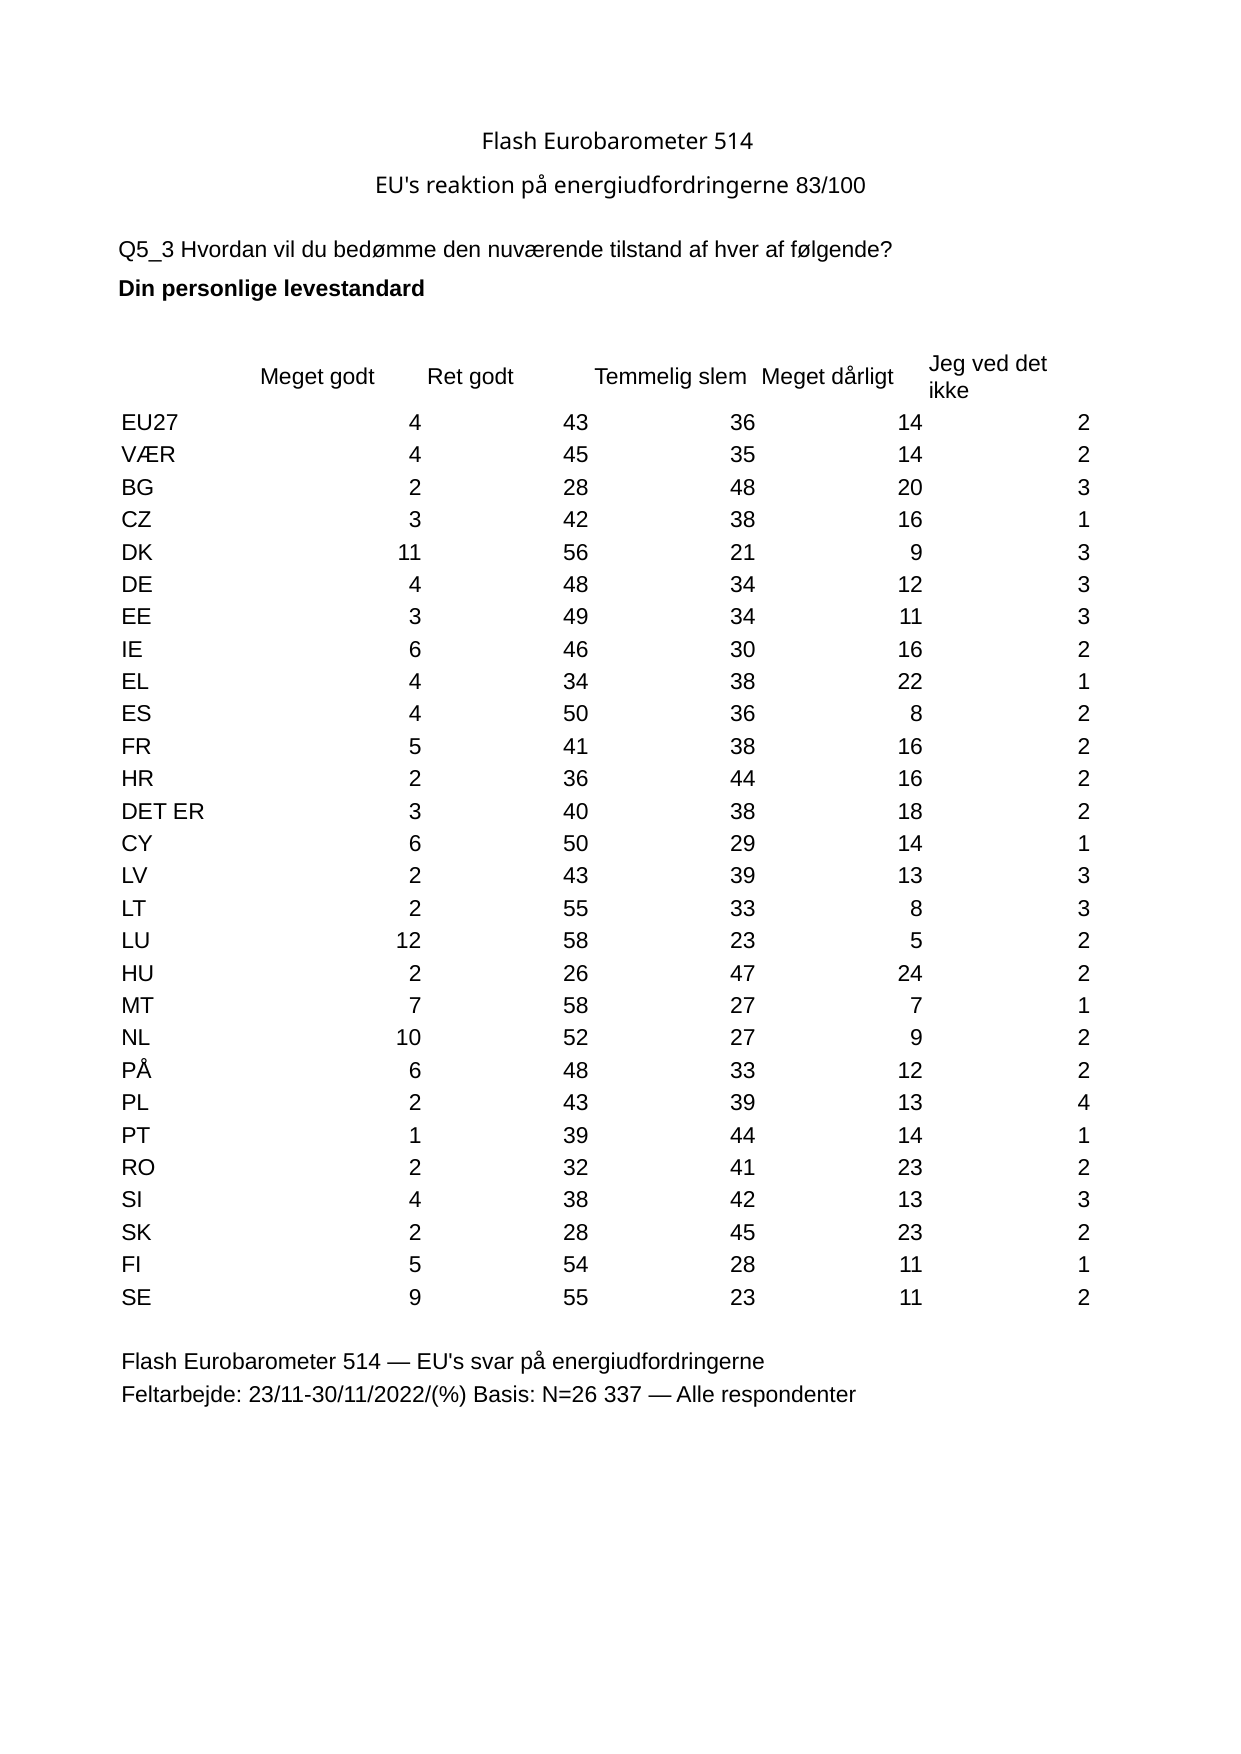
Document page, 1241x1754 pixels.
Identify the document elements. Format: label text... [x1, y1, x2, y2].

table_cell 4 [257, 1183, 424, 1216]
table_header Meget dårligt [758, 347, 926, 406]
table_cell 5 [257, 1248, 424, 1281]
table_cell 42 [591, 1183, 758, 1216]
table_cell 6 [257, 827, 424, 859]
table_cell 45 [424, 438, 591, 471]
table_cell 4 [257, 698, 424, 730]
table_cell 4 [257, 438, 424, 471]
table_cell HU [118, 957, 257, 989]
table_cell 23 [591, 924, 758, 957]
table_cell 14 [758, 827, 926, 859]
table_cell 3 [926, 535, 1093, 568]
table_cell 4 [257, 568, 424, 600]
text Din personlige levestandard [118, 275, 1122, 302]
table_cell Feltarbejde: 23/11-30/11/2022/(%) Basis: N=26 337 — Alle respondenter [118, 1378, 1093, 1410]
table_cell 47 [591, 957, 758, 989]
table_cell 11 [758, 600, 926, 633]
table_cell 46 [424, 633, 591, 665]
table_cell 34 [591, 568, 758, 600]
table_cell 2 [926, 633, 1093, 665]
table_cell 23 [758, 1151, 926, 1183]
table_cell 39 [591, 859, 758, 892]
table_cell 58 [424, 924, 591, 957]
table_cell 16 [758, 503, 926, 535]
table_cell 2 [926, 730, 1093, 762]
table_cell 38 [591, 665, 758, 697]
table_cell FI [118, 1248, 257, 1281]
table_cell 55 [424, 892, 591, 924]
table_cell DET ER [118, 795, 257, 827]
table_cell [118, 1313, 257, 1345]
table_cell 2 [257, 892, 424, 924]
table_cell 9 [257, 1281, 424, 1313]
table_cell 12 [257, 924, 424, 957]
table_cell NL [118, 1021, 257, 1054]
table_cell [758, 1313, 926, 1345]
table_cell 4 [257, 406, 424, 438]
table_cell 2 [257, 1086, 424, 1118]
table_cell 34 [424, 665, 591, 697]
table_cell LV [118, 859, 257, 892]
table_cell 2 [926, 957, 1093, 989]
table_cell 1 [926, 665, 1093, 697]
table_cell 5 [257, 730, 424, 762]
table_cell 56 [424, 535, 591, 568]
table_header [118, 347, 257, 406]
table_cell 1 [926, 989, 1093, 1021]
table_cell [926, 1313, 1093, 1345]
table_cell 13 [758, 859, 926, 892]
table_cell FR [118, 730, 257, 762]
table_cell 1 [926, 503, 1093, 535]
table_cell 3 [926, 859, 1093, 892]
table_cell RO [118, 1151, 257, 1183]
table_cell 2 [926, 762, 1093, 794]
table_cell 1 [926, 1248, 1093, 1281]
table_cell 14 [758, 406, 926, 438]
table_header Temmelig slem [591, 347, 758, 406]
table_cell 30 [591, 633, 758, 665]
table_cell 48 [591, 471, 758, 503]
table_cell 39 [591, 1086, 758, 1118]
table_cell EL [118, 665, 257, 697]
table_cell 52 [424, 1021, 591, 1054]
table_cell [424, 1313, 591, 1345]
table_cell 3 [926, 568, 1093, 600]
table_cell SI [118, 1183, 257, 1216]
table_cell 14 [758, 1119, 926, 1151]
table_cell 34 [591, 600, 758, 633]
table_header Jeg ved det ikke [926, 347, 1093, 406]
table_cell 2 [926, 1281, 1093, 1313]
table_cell 1 [926, 827, 1093, 859]
table_cell 3 [257, 795, 424, 827]
table_cell 28 [424, 1216, 591, 1248]
table_cell 45 [591, 1216, 758, 1248]
table_cell 11 [257, 535, 424, 568]
table_cell 2 [926, 1216, 1093, 1248]
table_cell PT [118, 1119, 257, 1151]
table_cell 7 [257, 989, 424, 1021]
table_cell 16 [758, 633, 926, 665]
table_cell 55 [424, 1281, 591, 1313]
table_cell 2 [257, 762, 424, 794]
table_cell 35 [591, 438, 758, 471]
table_cell DK [118, 535, 257, 568]
table_cell 4 [257, 665, 424, 697]
table_header Ret godt [424, 347, 591, 406]
table_cell 2 [926, 1021, 1093, 1054]
table_cell 12 [758, 1054, 926, 1086]
table_cell 38 [591, 795, 758, 827]
table_cell 2 [257, 859, 424, 892]
table_cell 36 [591, 698, 758, 730]
table_cell 26 [424, 957, 591, 989]
table_cell Flash Eurobarometer 514 — EU's svar på energiudfordringerne [118, 1345, 1093, 1378]
table_cell 3 [257, 600, 424, 633]
table_cell PÅ [118, 1054, 257, 1086]
table_cell 36 [591, 406, 758, 438]
table_cell 10 [257, 1021, 424, 1054]
table_cell IE [118, 633, 257, 665]
table_cell 6 [257, 633, 424, 665]
table_cell 1 [257, 1119, 424, 1151]
table_cell 5 [758, 924, 926, 957]
table_cell 48 [424, 568, 591, 600]
table_cell 11 [758, 1281, 926, 1313]
table_cell 14 [758, 438, 926, 471]
table_cell 9 [758, 535, 926, 568]
table_cell 21 [591, 535, 758, 568]
table_cell LT [118, 892, 257, 924]
table_cell 2 [926, 795, 1093, 827]
table_cell 54 [424, 1248, 591, 1281]
table_cell 50 [424, 698, 591, 730]
table_cell 44 [591, 1119, 758, 1151]
table_cell SK [118, 1216, 257, 1248]
table_cell MT [118, 989, 257, 1021]
table_cell 32 [424, 1151, 591, 1183]
table_cell 50 [424, 827, 591, 859]
table_cell 28 [591, 1248, 758, 1281]
table_cell 58 [424, 989, 591, 1021]
table_cell 2 [926, 406, 1093, 438]
table_cell LU [118, 924, 257, 957]
table_cell PL [118, 1086, 257, 1118]
table_cell 38 [591, 503, 758, 535]
table_cell 6 [257, 1054, 424, 1086]
table_cell DE [118, 568, 257, 600]
table_cell 20 [758, 471, 926, 503]
table_cell 44 [591, 762, 758, 794]
table_cell CZ [118, 503, 257, 535]
table_cell 2 [257, 1151, 424, 1183]
table_cell 13 [758, 1183, 926, 1216]
table_cell 2 [926, 698, 1093, 730]
table_cell 2 [926, 1151, 1093, 1183]
table_cell 8 [758, 698, 926, 730]
table_cell EU27 [118, 406, 257, 438]
table_cell 38 [591, 730, 758, 762]
table_cell 11 [758, 1248, 926, 1281]
table_cell 12 [758, 568, 926, 600]
table_cell 2 [926, 438, 1093, 471]
text Q5_3 Hvordan vil du bedømme den nuværende tilstand af hver af følgende? [118, 236, 1122, 262]
table_cell SE [118, 1281, 257, 1313]
table_cell 41 [424, 730, 591, 762]
table_cell 40 [424, 795, 591, 827]
table_cell 3 [926, 892, 1093, 924]
table_cell 27 [591, 1021, 758, 1054]
table_cell 43 [424, 859, 591, 892]
table_cell 33 [591, 892, 758, 924]
table_cell BG [118, 471, 257, 503]
table_cell HR [118, 762, 257, 794]
table_cell 24 [758, 957, 926, 989]
table_cell 38 [424, 1183, 591, 1216]
table_cell EE [118, 600, 257, 633]
table_cell 3 [926, 1183, 1093, 1216]
table_cell 2 [257, 1216, 424, 1248]
table_cell 42 [424, 503, 591, 535]
table_cell 29 [591, 827, 758, 859]
table_cell 13 [758, 1086, 926, 1118]
table_cell 7 [758, 989, 926, 1021]
table_cell 3 [926, 600, 1093, 633]
table_cell ES [118, 698, 257, 730]
table_cell 48 [424, 1054, 591, 1086]
table_cell 23 [591, 1281, 758, 1313]
table_cell CY [118, 827, 257, 859]
table_cell 3 [257, 503, 424, 535]
table_cell 8 [758, 892, 926, 924]
table_cell [257, 1313, 424, 1345]
table_cell 1 [926, 1119, 1093, 1151]
table_cell 16 [758, 762, 926, 794]
table_cell 43 [424, 406, 591, 438]
table_cell 39 [424, 1119, 591, 1151]
table_cell VÆR [118, 438, 257, 471]
table_cell 43 [424, 1086, 591, 1118]
table_cell 49 [424, 600, 591, 633]
table_cell 2 [257, 957, 424, 989]
table_cell 9 [758, 1021, 926, 1054]
table_cell 3 [926, 471, 1093, 503]
table_cell 23 [758, 1216, 926, 1248]
table_cell [591, 1313, 758, 1345]
table_cell 41 [591, 1151, 758, 1183]
table_cell 27 [591, 989, 758, 1021]
table_cell 28 [424, 471, 591, 503]
table_cell 2 [926, 924, 1093, 957]
table_cell 16 [758, 730, 926, 762]
table_cell 36 [424, 762, 591, 794]
table_cell 4 [926, 1086, 1093, 1118]
table_cell 18 [758, 795, 926, 827]
table_cell 22 [758, 665, 926, 697]
table_cell 33 [591, 1054, 758, 1086]
table_header Meget godt [257, 347, 424, 406]
table_cell 2 [257, 471, 424, 503]
table_cell 2 [926, 1054, 1093, 1086]
